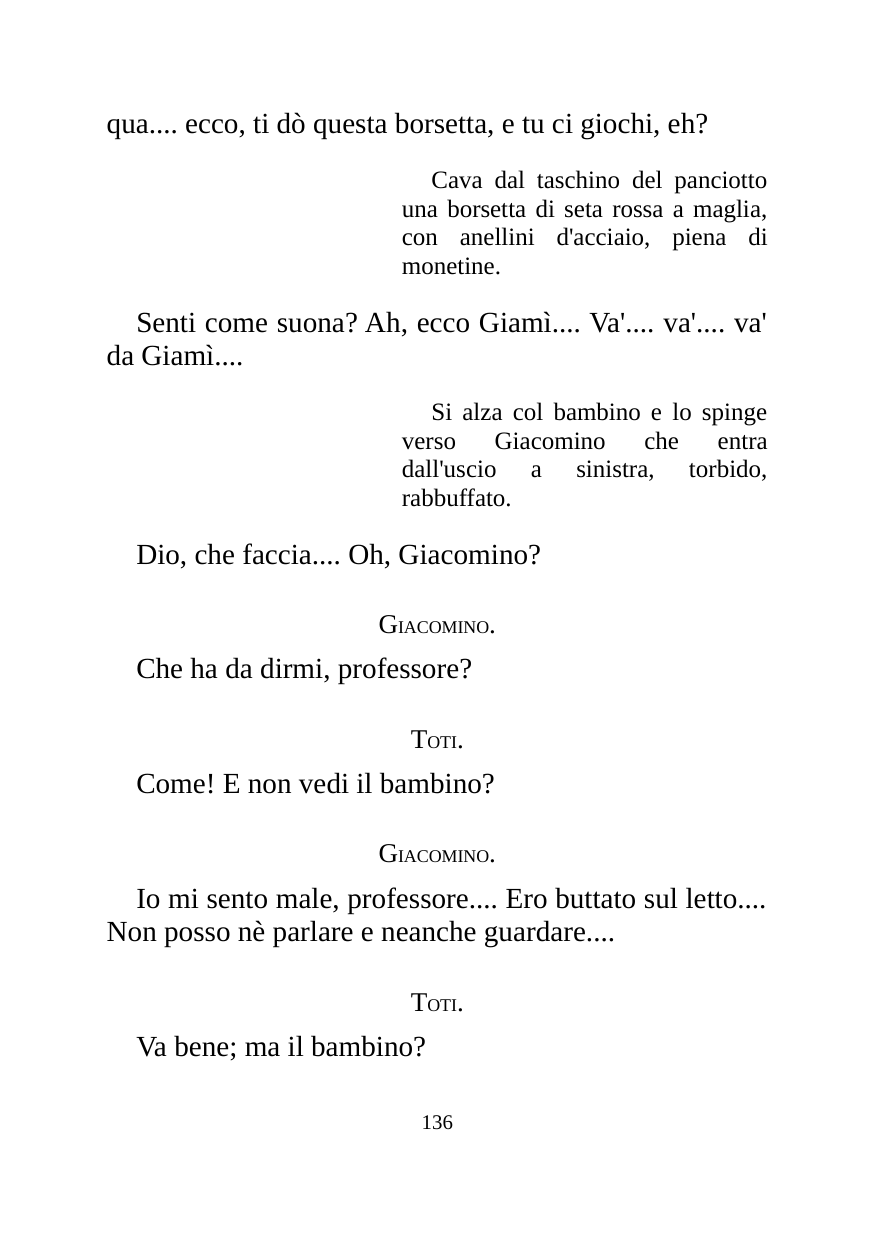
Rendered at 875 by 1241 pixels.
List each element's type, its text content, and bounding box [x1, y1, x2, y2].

text qua.... ecco, ti dò questa borsetta, e tu ci giochi, eh? [106, 106, 768, 140]
text Toti. [106, 986, 768, 1017]
text Toti. [106, 723, 768, 754]
text Cava dal taschino del panciotto una borsetta di seta rossa a maglia, con anellini d'acciaio, piena di monetine. [402, 165, 768, 280]
text Che ha da dirmi, professore? [106, 652, 768, 685]
text Giacomino. [106, 837, 768, 868]
text Va bene; ma il bambino? [106, 1029, 768, 1063]
text Senti come suona? Ah, ecco Giamì.... Va'.... va'.... va' da Giamì.... [106, 305, 768, 372]
text Giacomino. [106, 608, 768, 639]
text Si alza col bambino e lo spinge verso Giacomino che entra dall'uscio a sinistra, torbido, rabbuffato. [402, 397, 768, 512]
text Io mi sento male, professore.... Ero buttato sul letto.... Non posso nè parlare e neanche guardare.... [106, 881, 768, 948]
text Dio, che faccia.... Oh, Giacomino? [106, 537, 768, 571]
text Come! E non vedi il bambino? [106, 766, 768, 800]
